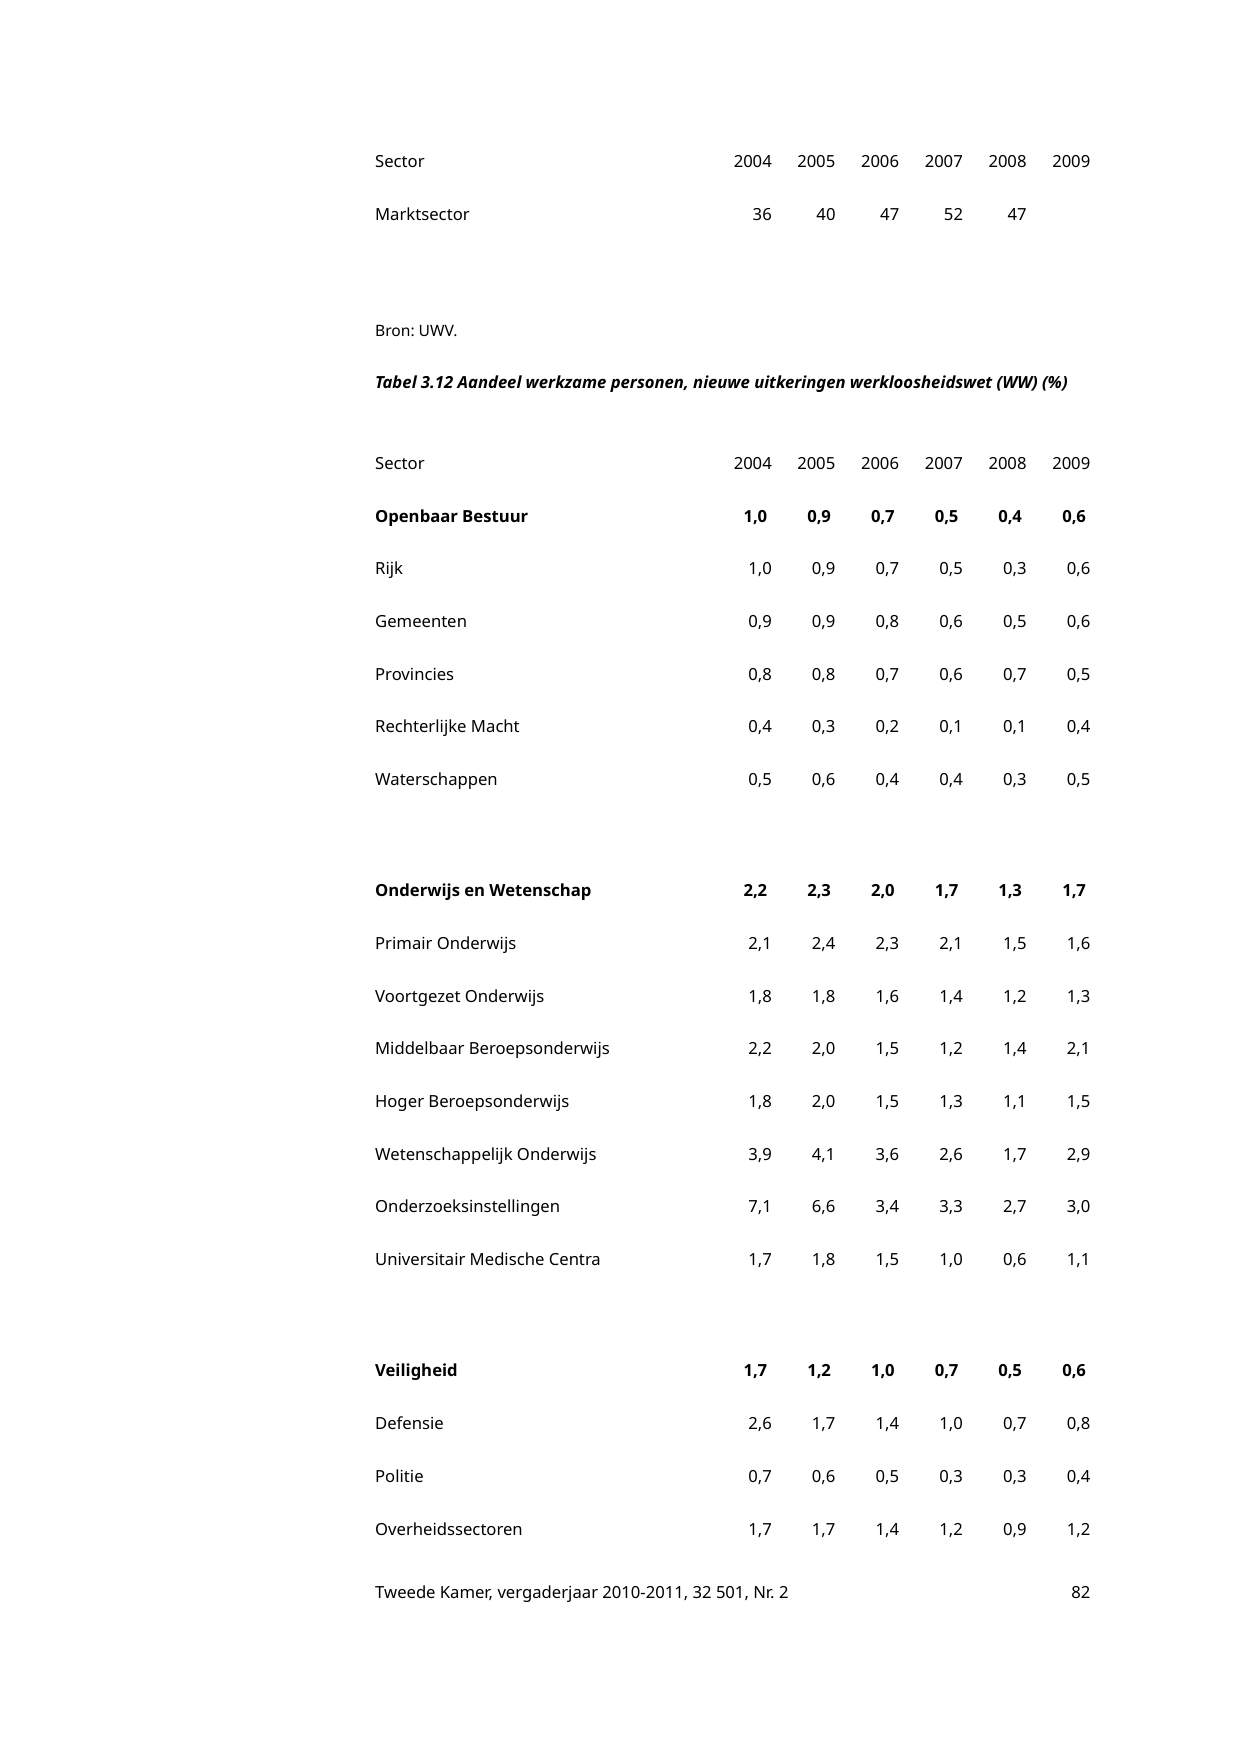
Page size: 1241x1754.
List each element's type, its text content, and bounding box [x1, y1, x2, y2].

table_cell 36 [708, 203, 771, 261]
table_header 2004 [708, 150, 771, 203]
table_header Sector [375, 451, 708, 504]
table_cell Waterschappen [375, 768, 708, 820]
table_cell 0,5 [963, 610, 1026, 662]
table_cell 0,6 [1026, 1359, 1090, 1412]
table_header 2008 [963, 451, 1026, 504]
table_cell [771, 1301, 835, 1359]
table_cell 1,5 [963, 932, 1026, 984]
table_cell [375, 1301, 708, 1359]
table_cell Hoger Beroepsonderwijs [375, 1090, 708, 1142]
table_header Sector [375, 150, 708, 203]
table_cell 2,0 [771, 1090, 835, 1142]
table_header 2007 [899, 451, 963, 504]
table_cell 0,1 [963, 715, 1026, 768]
table_cell Marktsector [375, 203, 708, 261]
table_cell 0,3 [899, 1464, 963, 1517]
table_cell 0,6 [899, 610, 963, 662]
table_cell 3,9 [708, 1143, 771, 1195]
table_cell 0,4 [899, 768, 963, 820]
table_cell [963, 820, 1026, 879]
table_cell 0,7 [835, 557, 899, 609]
table_cell [708, 1301, 771, 1359]
table_cell 0,9 [771, 504, 835, 557]
table_cell 0,7 [963, 1412, 1026, 1464]
table_header 2006 [835, 150, 899, 203]
table_cell 1,2 [899, 1517, 963, 1540]
table_cell 40 [771, 203, 835, 261]
table_cell 1,1 [1026, 1248, 1090, 1301]
table_cell 1,3 [1026, 984, 1090, 1037]
table_cell 1,5 [835, 1037, 899, 1090]
table_cell 1,0 [708, 504, 771, 557]
table_cell 1,8 [708, 1090, 771, 1142]
table_cell Overheidssectoren [375, 1517, 708, 1540]
table_cell Voortgezet Onderwijs [375, 984, 708, 1037]
table_cell 2,0 [771, 1037, 835, 1090]
table_cell 0,6 [1026, 610, 1090, 662]
table_cell 0,5 [963, 1359, 1026, 1412]
table_cell 0,4 [963, 504, 1026, 557]
table_cell 0,6 [963, 1248, 1026, 1301]
table_cell 2,1 [708, 932, 771, 984]
table_cell 0,3 [963, 1464, 1026, 1517]
table_header 2009 [1026, 150, 1090, 203]
table_cell Wetenschappelijk Onderwijs [375, 1143, 708, 1195]
table_cell 0,4 [708, 715, 771, 768]
table_cell 2,2 [708, 1037, 771, 1090]
table_cell 2,4 [771, 932, 835, 984]
table_cell 1,7 [708, 1517, 771, 1540]
table_cell 1,7 [708, 1359, 771, 1412]
table_cell Onderzoeksinstellingen [375, 1195, 708, 1248]
table_cell [835, 820, 899, 879]
table_header 2006 [835, 451, 899, 504]
table_cell 1,3 [899, 1090, 963, 1142]
table_cell 47 [963, 203, 1026, 261]
table_cell 2,1 [899, 932, 963, 984]
table_cell 0,4 [835, 768, 899, 820]
table_cell 0,5 [1026, 662, 1090, 715]
table_cell [835, 1301, 899, 1359]
table_cell 47 [835, 203, 899, 261]
table_cell 1,3 [963, 879, 1026, 932]
table_cell 0,5 [1026, 768, 1090, 820]
table_cell [899, 1301, 963, 1359]
table_cell 1,0 [899, 1248, 963, 1301]
table_cell 0,8 [771, 662, 835, 715]
table_cell 2,7 [963, 1195, 1026, 1248]
table_header 2009 [1026, 451, 1090, 504]
table_cell 1,6 [835, 984, 899, 1037]
table_cell 0,1 [899, 715, 963, 768]
text Tabel 3.12 Aandeel werkzame personen, nieuwe uitkeringen werkloosheidswet (WW) (%) [375, 371, 1090, 393]
table_cell Defensie [375, 1412, 708, 1464]
table_cell Veiligheid [375, 1359, 708, 1412]
table_cell 1,7 [708, 1248, 771, 1301]
table_cell 1,2 [899, 1037, 963, 1090]
table_cell [1026, 1301, 1090, 1359]
table_cell Openbaar Bestuur [375, 504, 708, 557]
table_cell 0,8 [1026, 1412, 1090, 1464]
table_cell 1,7 [899, 879, 963, 932]
table_cell 7,1 [708, 1195, 771, 1248]
table_cell [1026, 203, 1090, 261]
table_cell 0,6 [899, 662, 963, 715]
table_cell 1,4 [899, 984, 963, 1037]
table_cell 0,9 [708, 610, 771, 662]
table_cell 3,4 [835, 1195, 899, 1248]
table_cell 0,5 [899, 504, 963, 557]
table_cell 2,6 [708, 1412, 771, 1464]
table_cell 1,0 [835, 1359, 899, 1412]
table_cell Provincies [375, 662, 708, 715]
table_cell 0,7 [708, 1464, 771, 1517]
table_cell Rechterlijke Macht [375, 715, 708, 768]
table_cell 1,7 [771, 1517, 835, 1540]
table_cell 0,9 [771, 610, 835, 662]
table_header 2005 [771, 451, 835, 504]
table_cell 4,1 [771, 1143, 835, 1195]
table_cell 1,8 [771, 1248, 835, 1301]
table_cell Gemeenten [375, 610, 708, 662]
table_cell 1,5 [835, 1090, 899, 1142]
table_cell 1,5 [1026, 1090, 1090, 1142]
table_cell 2,9 [1026, 1143, 1090, 1195]
table_cell 3,0 [1026, 1195, 1090, 1248]
table_cell 0,3 [963, 768, 1026, 820]
table_cell 1,7 [771, 1412, 835, 1464]
table_header 2007 [899, 150, 963, 203]
table_cell 0,3 [963, 557, 1026, 609]
table_cell 1,7 [1026, 879, 1090, 932]
table_cell 52 [899, 203, 963, 261]
table_cell 0,3 [771, 715, 835, 768]
table_cell 0,9 [771, 557, 835, 609]
table_cell 0,7 [835, 662, 899, 715]
table_cell 2,3 [835, 932, 899, 984]
table_cell [963, 1301, 1026, 1359]
table_cell 0,4 [1026, 1464, 1090, 1517]
table_cell Politie [375, 1464, 708, 1517]
table_cell 0,8 [835, 610, 899, 662]
table_cell [771, 820, 835, 879]
table_cell 1,0 [708, 557, 771, 609]
table_cell 0,7 [963, 662, 1026, 715]
table_cell 0,5 [708, 768, 771, 820]
table_cell 1,8 [708, 984, 771, 1037]
table_cell Onderwijs en Wetenschap [375, 879, 708, 932]
table_header 2004 [708, 451, 771, 504]
table_header 2008 [963, 150, 1026, 203]
table_header 2005 [771, 150, 835, 203]
table_cell [708, 820, 771, 879]
table_cell Rijk [375, 557, 708, 609]
table_cell 0,9 [963, 1517, 1026, 1540]
table_cell 0,5 [899, 557, 963, 609]
table_cell 0,2 [835, 715, 899, 768]
table_cell 2,0 [835, 879, 899, 932]
table_cell 0,7 [835, 504, 899, 557]
table_cell [1026, 820, 1090, 879]
table_cell 1,1 [963, 1090, 1026, 1142]
table_cell 3,3 [899, 1195, 963, 1248]
table_cell 2,1 [1026, 1037, 1090, 1090]
table_cell 1,4 [835, 1412, 899, 1464]
table_cell 3,6 [835, 1143, 899, 1195]
table_cell 1,4 [835, 1517, 899, 1540]
table_cell 1,2 [771, 1359, 835, 1412]
table_cell 0,5 [835, 1464, 899, 1517]
table_cell 0,6 [1026, 557, 1090, 609]
table_cell 1,7 [963, 1143, 1026, 1195]
table_cell 2,2 [708, 879, 771, 932]
table_cell 6,6 [771, 1195, 835, 1248]
table_cell 1,4 [963, 1037, 1026, 1090]
table_cell Middelbaar Beroepsonderwijs [375, 1037, 708, 1090]
table_cell 1,5 [835, 1248, 899, 1301]
table_cell 0,8 [708, 662, 771, 715]
table_cell 1,6 [1026, 932, 1090, 984]
text Bron: UWV. [375, 319, 1090, 341]
table_cell [899, 820, 963, 879]
table_cell 0,6 [1026, 504, 1090, 557]
table_cell 1,2 [1026, 1517, 1090, 1540]
table_cell [375, 820, 708, 879]
table_cell 2,3 [771, 879, 835, 932]
table_cell Primair Onderwijs [375, 932, 708, 984]
table_cell 0,6 [771, 768, 835, 820]
table_cell 2,6 [899, 1143, 963, 1195]
table_cell 1,8 [771, 984, 835, 1037]
table_cell 1,0 [899, 1412, 963, 1464]
table_cell 0,4 [1026, 715, 1090, 768]
table_cell 0,7 [899, 1359, 963, 1412]
table_cell Universitair Medische Centra [375, 1248, 708, 1301]
table_cell 1,2 [963, 984, 1026, 1037]
table_cell 0,6 [771, 1464, 835, 1517]
